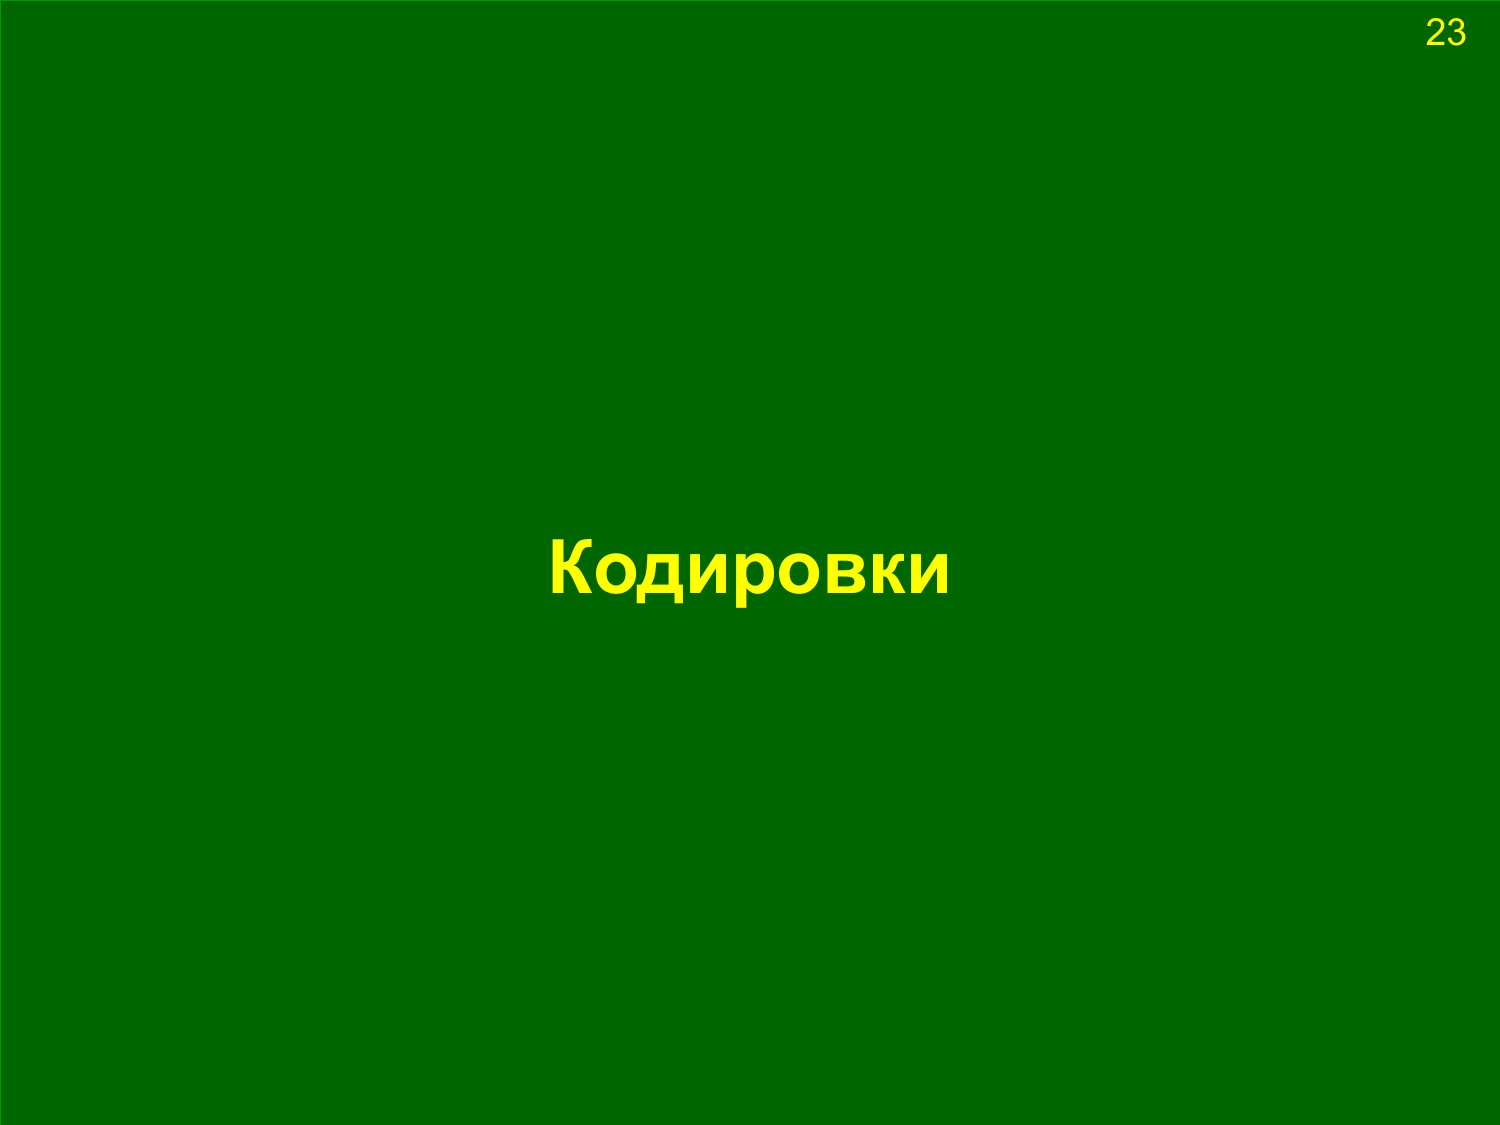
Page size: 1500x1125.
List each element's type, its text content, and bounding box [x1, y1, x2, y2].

title Кодировки [75, 473, 1425, 662]
